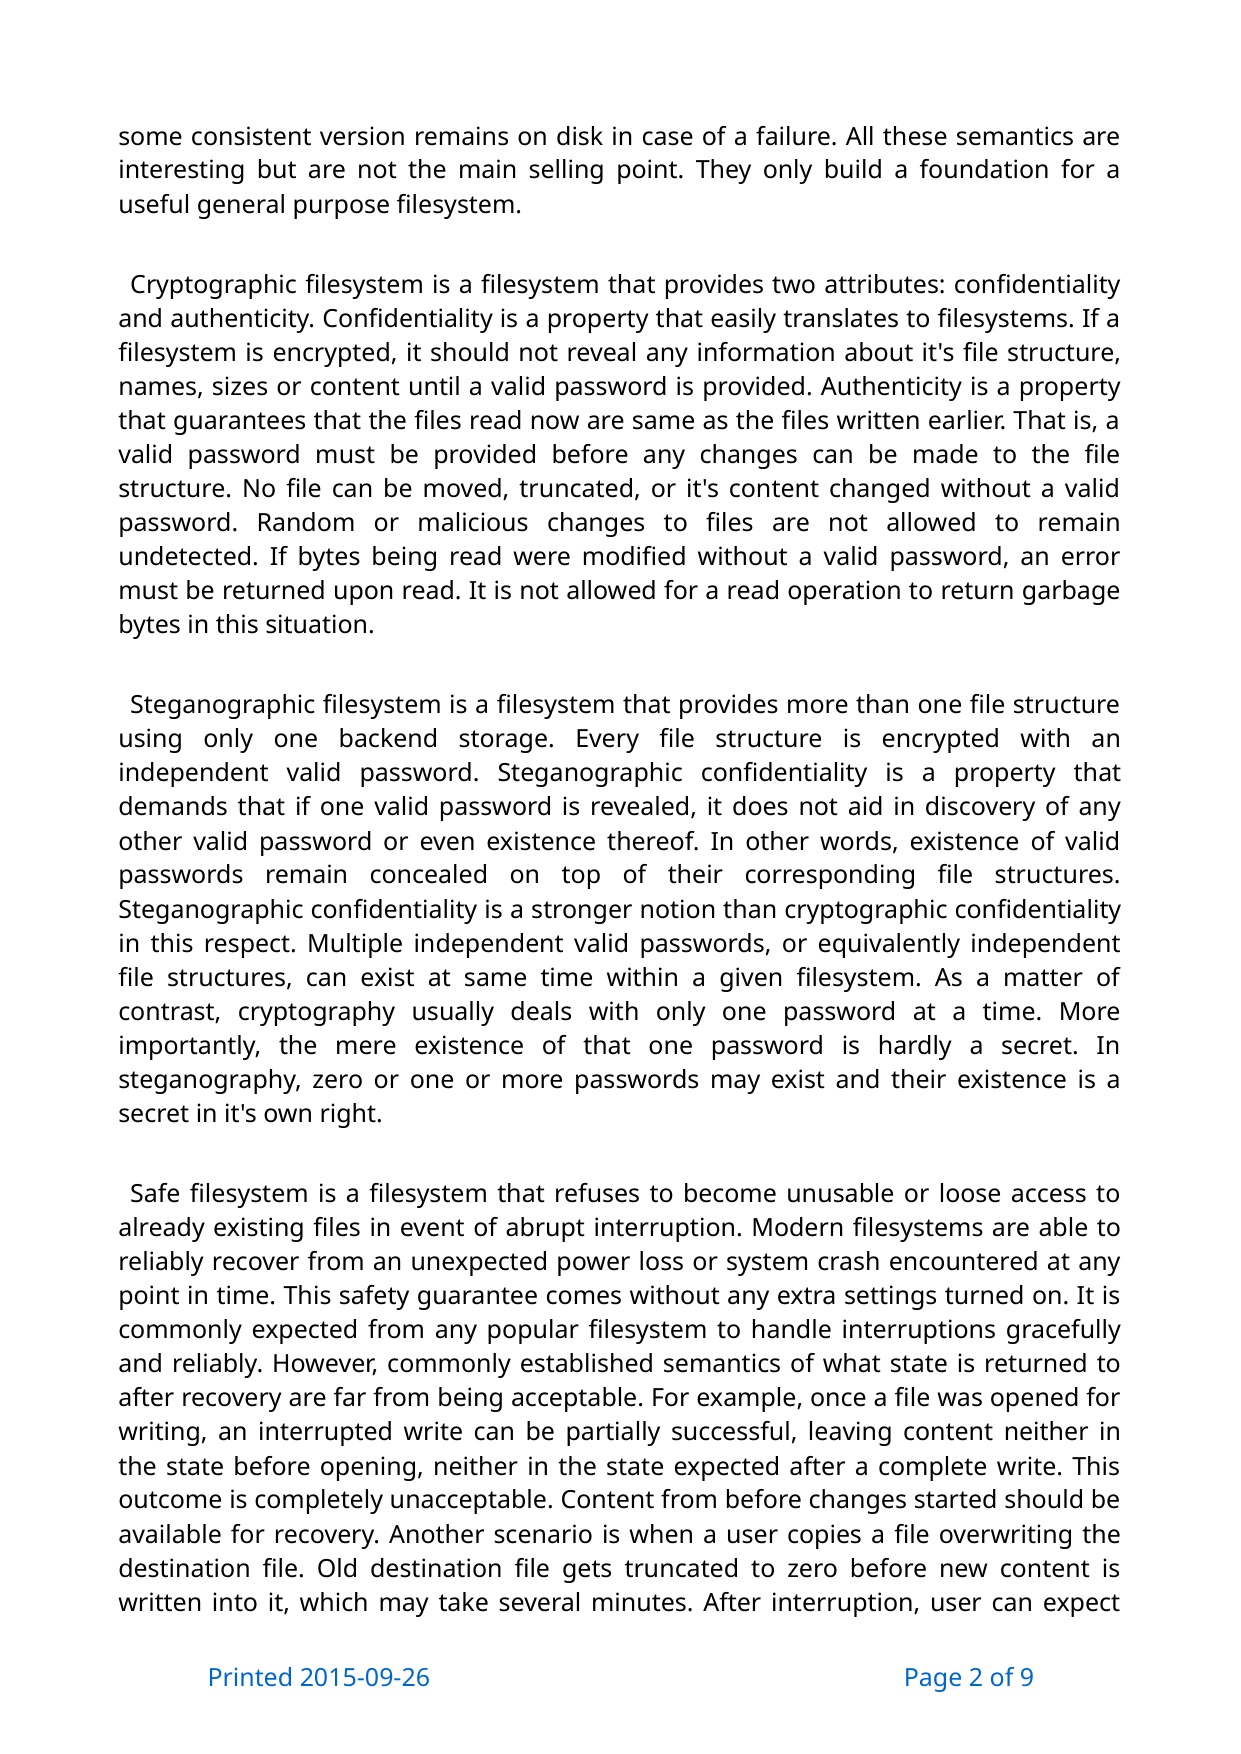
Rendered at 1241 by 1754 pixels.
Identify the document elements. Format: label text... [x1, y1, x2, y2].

text Safe filesystem is a filesystem that refuses to become unusable or loose access to already existing files in event of abrupt interruption. Modern filesystems are able to reliably recover from an unexpected power loss or system crash encountered at any point in time. This safety guarantee comes without any extra settings turned on. It is commonly expected from any popular filesystem to handle interruptions gracefully and reliably. However, commonly established semantics of what state is returned to after recovery are far from being acceptable. For example, once a file was opened for writing, an interrupted write can be partially successful, leaving content neither in the state before opening, neither in the state expected after a complete write. This outcome is completely unacceptable. Content from before changes started should be available for recovery. Another scenario is when a user copies a file overwriting the destination file. Old destination file gets truncated to zero before new content is written into it, which may take several minutes. After interruption, user can expect [118, 1176, 1122, 1618]
text Steganographic filesystem is a filesystem that provides more than one file structure using only one backend storage. Every file structure is encrypted with an independent valid password. Steganographic confidentiality is a property that demands that if one valid password is revealed, it does not aid in discovery of any other valid password or even existence thereof. In other words, existence of valid passwords remain concealed on top of their corresponding file structures. Steganographic confidentiality is a stronger notion than cryptographic confidentiality in this respect. Multiple independent valid passwords, or equivalently independent file structures, can exist at same time within a given filesystem. As a matter of contrast, cryptography usually deals with only one password at a time. More importantly, the mere existence of that one password is hardly a secret. In steganography, zero or one or more passwords may exist and their existence is a secret in it's own right. [118, 687, 1122, 1130]
text some consistent version remains on disk in case of a failure. All these semantics are interesting but are not the main selling point. They only build a foundation for a useful general purpose filesystem. [118, 118, 1122, 220]
text Cryptographic filesystem is a filesystem that provides two attributes: confidentiality and authenticity. Confidentiality is a property that easily translates to filesystems. If a filesystem is encrypted, it should not reveal any information about it's file structure, names, sizes or content until a valid password is provided. Authenticity is a property that guarantees that the files read now are same as the files written earlier. That is, a valid password must be provided before any changes can be made to the file structure. No file can be moved, truncated, or it's content changed without a valid password. Random or malicious changes to files are not allowed to remain undetected. If bytes being read were modified without a valid password, an error must be returned upon read. It is not allowed for a read operation to return garbage bytes in this situation. [118, 266, 1122, 641]
